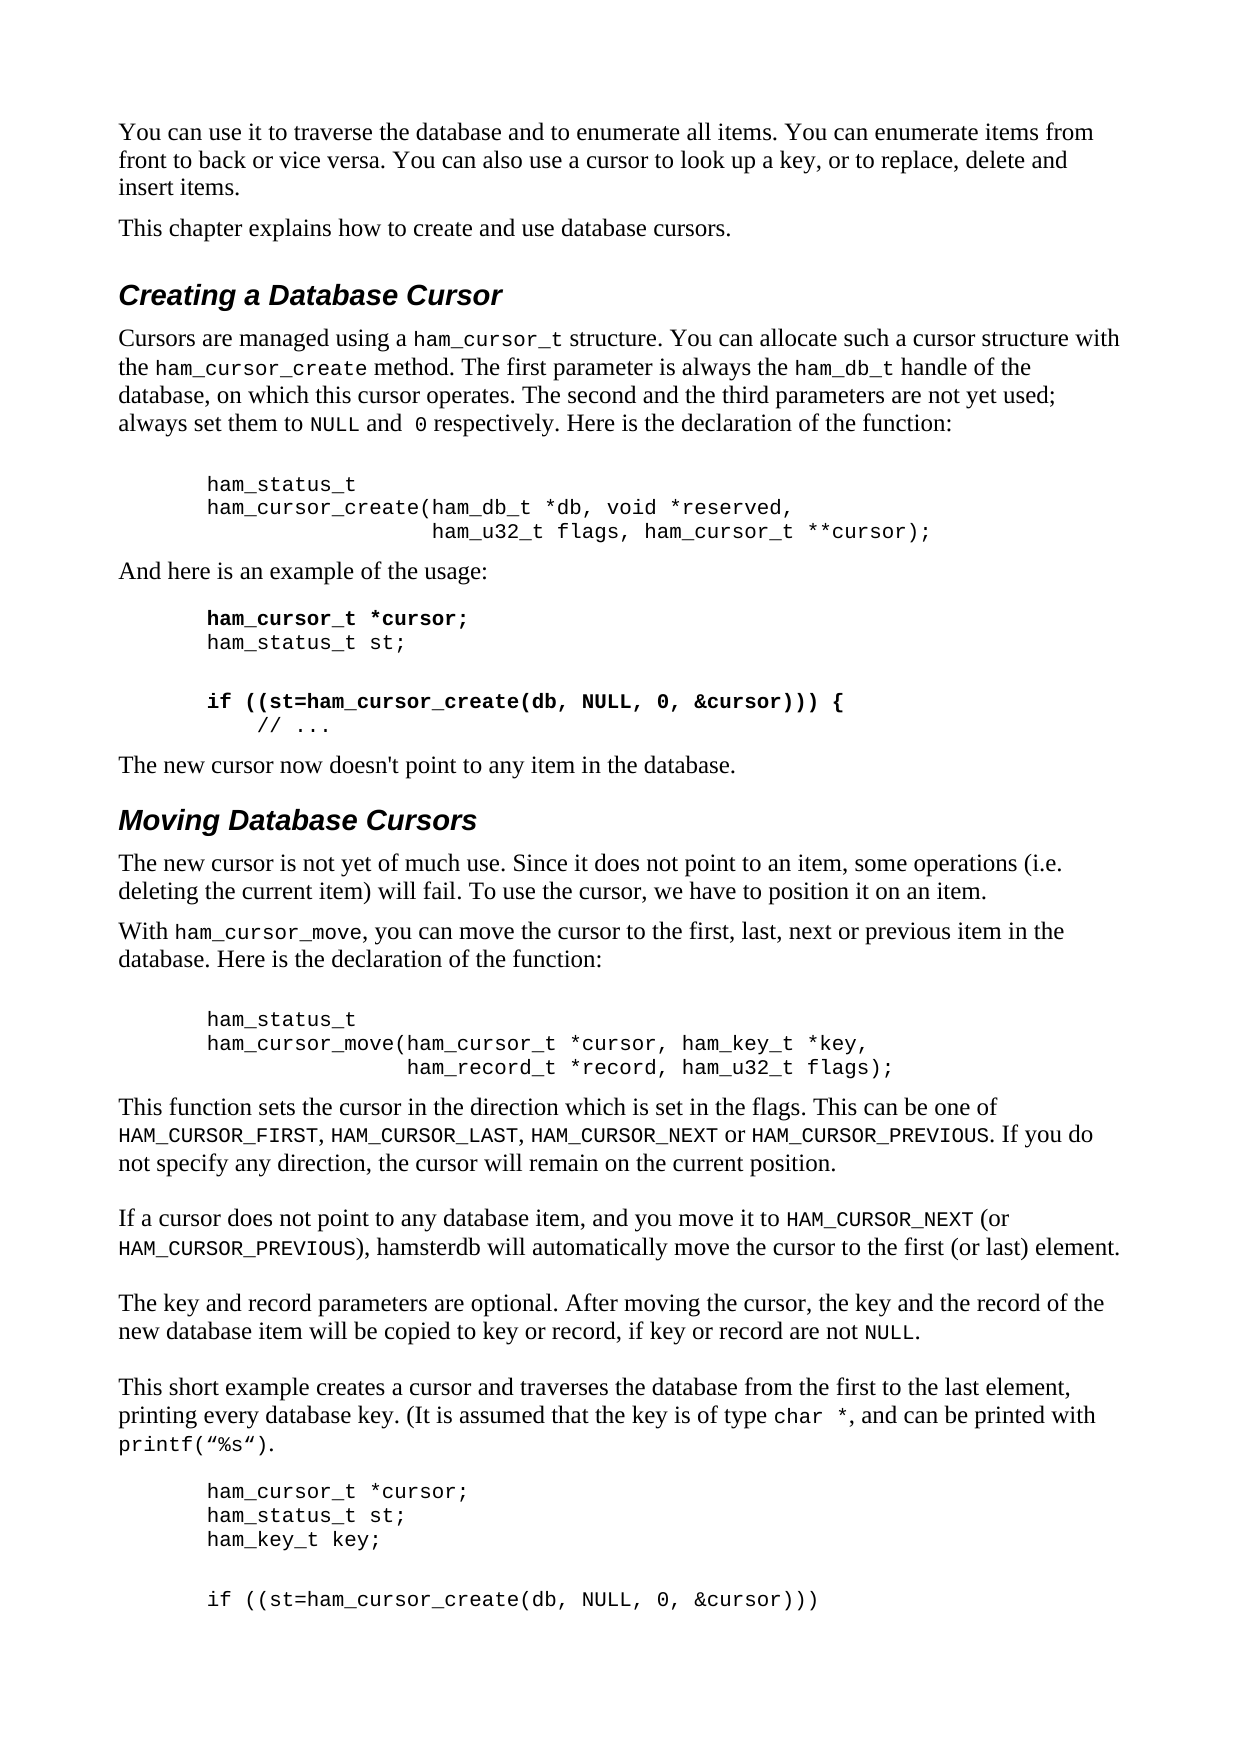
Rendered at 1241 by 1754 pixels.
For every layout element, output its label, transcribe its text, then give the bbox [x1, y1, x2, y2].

subtitle Creating a Database Cursor [118, 279, 1122, 312]
text ham_status_t ham_cursor_create(ham_db_t *db, void *reserved, ham_u32_t flags, ham_cursor_t **cursor); [207, 473, 1122, 544]
text ham_cursor_t *cursor; ham_status_t st; [207, 608, 1122, 656]
text Cursors are managed using a ham_cursor_t structure. You can allocate such a cursor structure with the ham_cursor_create method. The first parameter is always the ham_db_t handle of the database, on which this cursor operates. The second and the third parameters are not yet used; always set them to NULL and 0 respectively. Here is the declaration of the function: [118, 324, 1122, 437]
text ham_cursor_t *cursor; ham_status_t st; ham_key_t key; [207, 1482, 1122, 1552]
subtitle Moving Database Cursors [118, 804, 1122, 837]
text if ((st=ham_cursor_create(db, NULL, 0, &cursor))) { // ... [207, 692, 1122, 739]
text The new cursor now doesn't point to any item in the database. [118, 751, 1122, 779]
text This chapter explains how to create and use database cursors. [118, 214, 1122, 241]
text The new cursor is not yet of much use. Since it does not point to an item, some operations (i.e. deleting the current item) will fail. To use the cursor, we have to position it on an item. [118, 849, 1122, 904]
text ham_status_t ham_cursor_move(ham_cursor_t *cursor, ham_key_t *key, ham_record_t *record, ham_u32_t flags); [207, 1009, 1122, 1080]
text And here is an example of the usage: [118, 557, 1122, 584]
text You can use it to traverse the database and to enumerate all items. You can enumerate items from front to back or vice versa. You can also use a cursor to look up a key, or to replace, delete and insert items. [118, 118, 1122, 201]
text This function sets the cursor in the direction which is set in the flags. This can be one of HAM_CURSOR_FIRST, HAM_CURSOR_LAST, HAM_CURSOR_NEXT or HAM_CURSOR_PREVIOUS. If you do not specify any direction, the cursor will remain on the current position. [118, 1093, 1122, 1177]
text With ham_cursor_move, you can move the cursor to the first, last, next or previous item in the database. Here is the declaration of the function: [118, 917, 1122, 973]
text The key and record parameters are optional. After moving the cursor, the key and the record of the new database item will be copied to key or record, if key or record are not NULL. [118, 1289, 1122, 1345]
text if ((st=ham_cursor_create(db, NULL, 0, &cursor))) [207, 1588, 1122, 1612]
text This short example creates a cursor and traverses the database from the first to the last element, printing every database key. (It is assumed that the key is of type char *, and can be printed with printf(“%s“). [118, 1373, 1122, 1458]
text If a cursor does not point to any database item, and you move it to HAM_CURSOR_NEXT (or HAM_CURSOR_PREVIOUS), hamsterdb will automatically move the cursor to the first (or last) element. [118, 1204, 1122, 1261]
